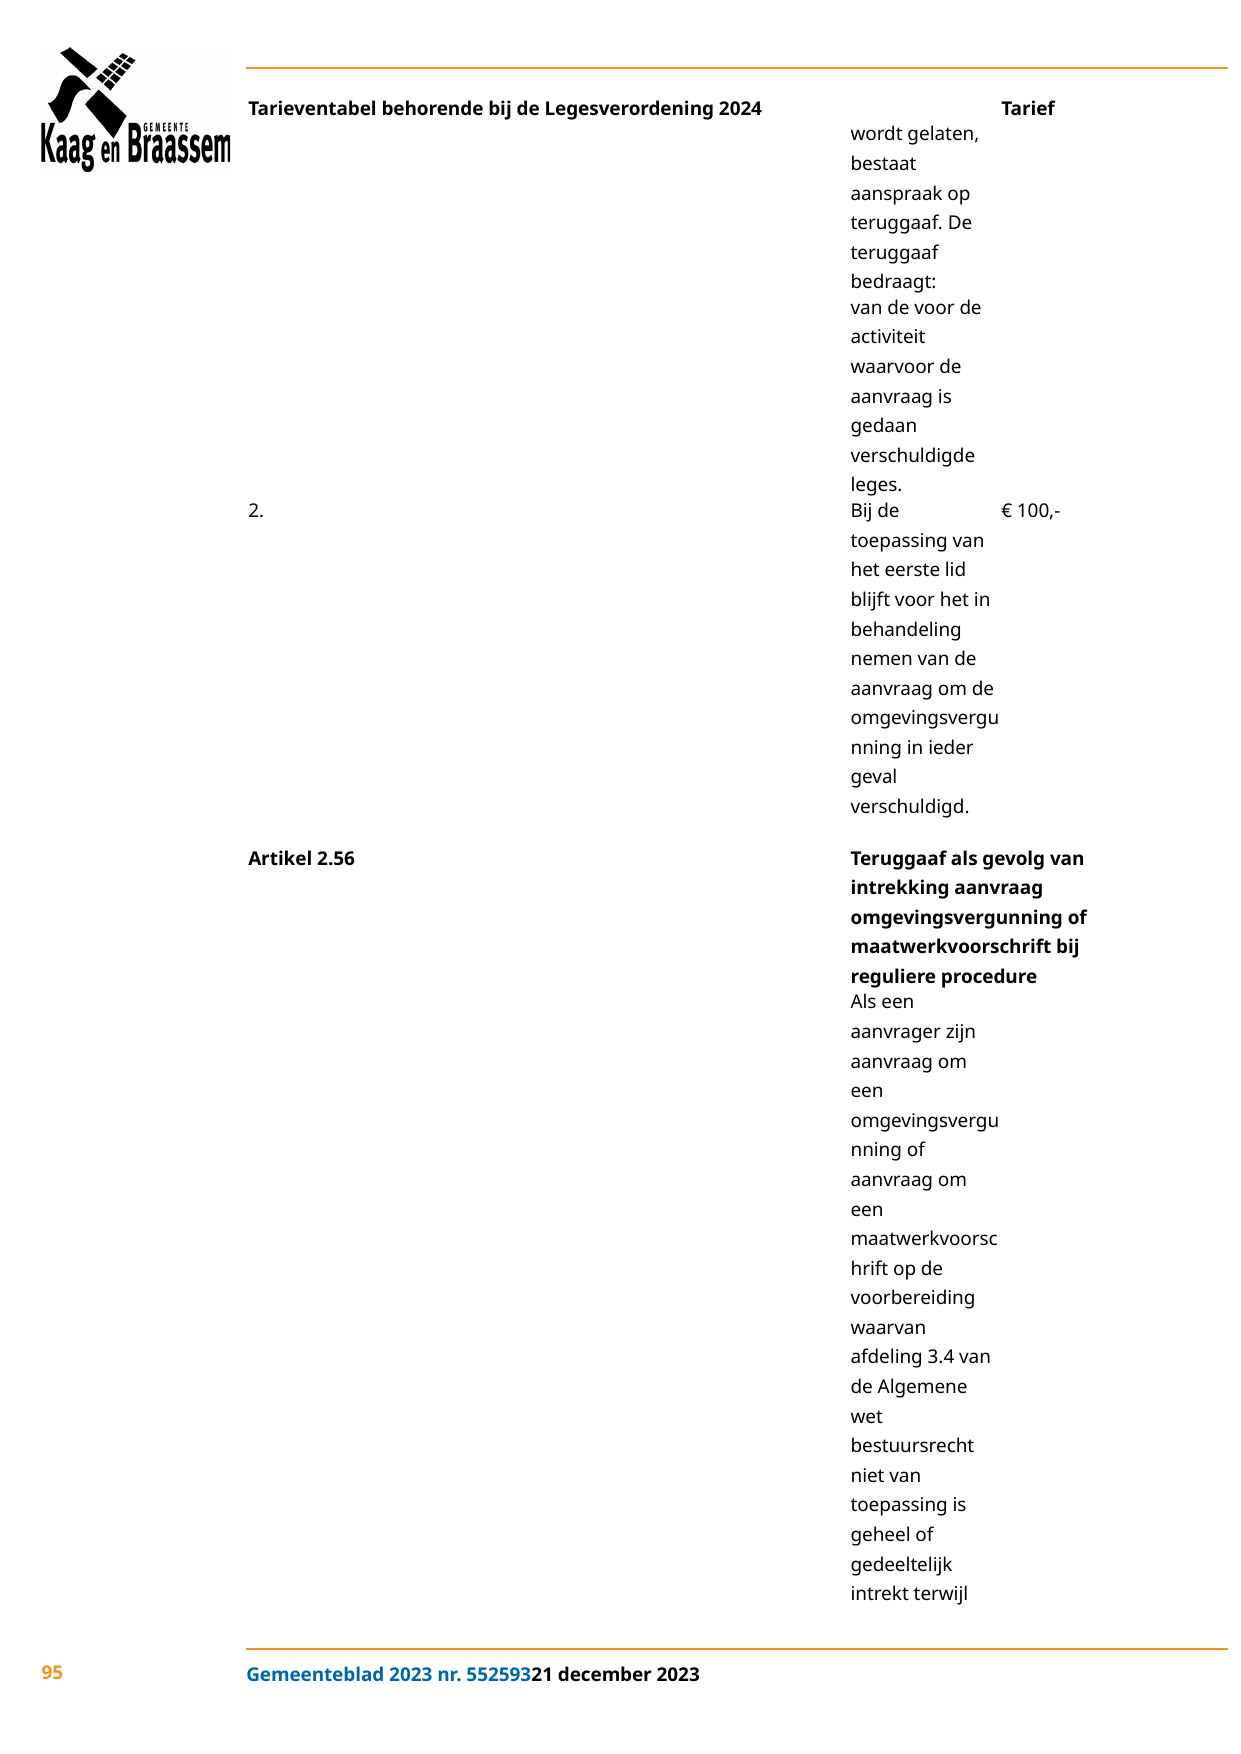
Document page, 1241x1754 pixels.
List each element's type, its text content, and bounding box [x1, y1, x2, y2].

table_cell Artikel 2.56 [248, 845, 850, 989]
picture [41, 47, 231, 172]
table_header Tarieventabel behorende bij de Legesverordening 2024 [248, 95, 1001, 121]
table_cell Teruggaaf als gevolg van intrekking aanvraag omgevingsvergunning of maatwerkvoorschrift bij reguliere procedure [850, 845, 1152, 989]
table_cell [1001, 121, 1152, 294]
table_cell Bij de toepassing van het eerste lid blijft voor het in behandeling nemen van de aanvraag om de omgevingsvergunning in ieder geval verschuldigd. [850, 498, 1001, 819]
table_cell Als een aanvrager zijn aanvraag om een omgevingsvergunning of aanvraag om een maatwerkvoorschrift op de voorbereiding waarvan afdeling 3.4 van de Algemene wet bestuursrecht niet van toepassing is geheel of gedeeltelijk intrekt terwijl [850, 989, 1001, 1606]
table_cell [248, 121, 398, 497]
table_cell [399, 121, 850, 497]
table_cell wordt gelaten, bestaat aanspraak op teruggaaf. De teruggaaf bedraagt: [850, 121, 1001, 294]
table_cell [1001, 294, 1152, 497]
table_cell [248, 989, 850, 1606]
table_cell [399, 498, 850, 819]
table_cell 2. [248, 498, 398, 819]
table_header Tarief [1001, 95, 1152, 121]
table_cell [1001, 989, 1152, 1606]
table_cell [248, 819, 1152, 845]
table_cell van de voor de activiteit waarvoor de aanvraag is gedaan verschuldigde leges. [850, 294, 1001, 497]
table_cell € 100,- [1001, 498, 1152, 819]
